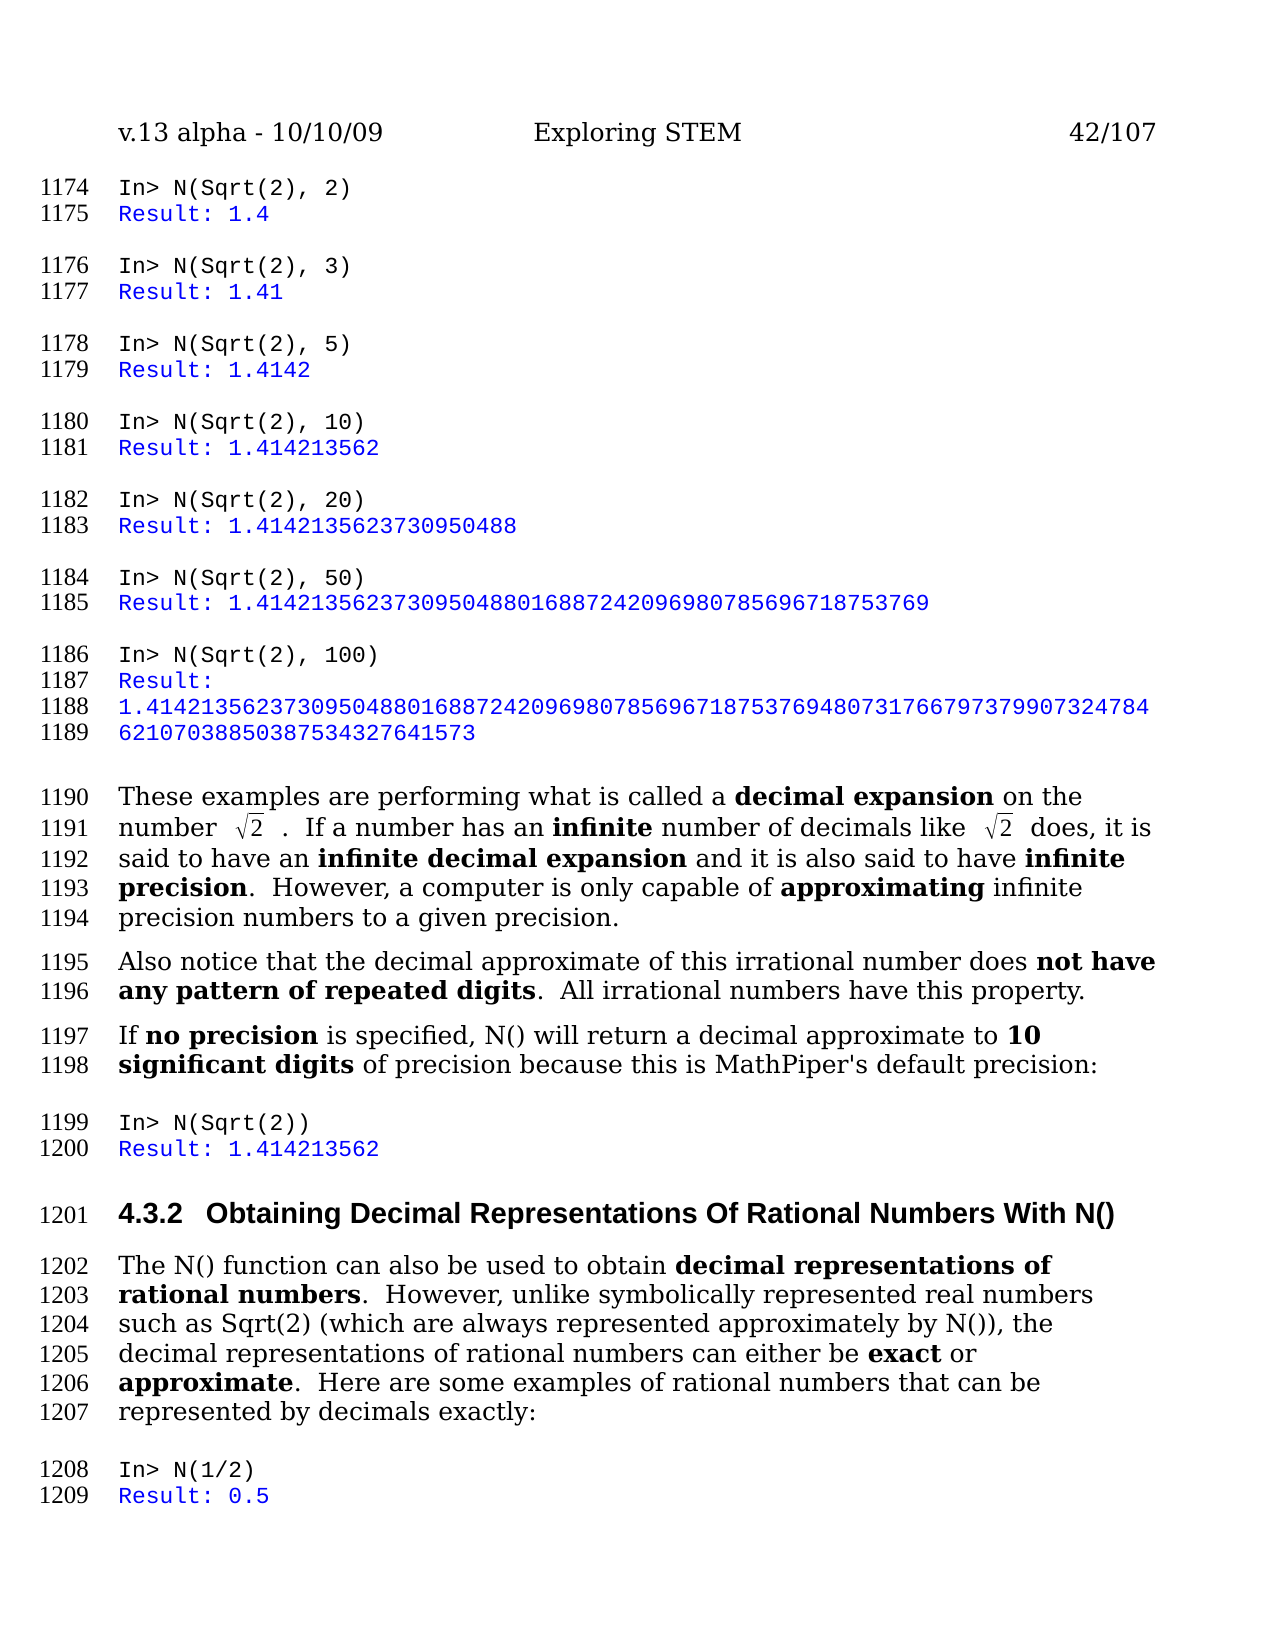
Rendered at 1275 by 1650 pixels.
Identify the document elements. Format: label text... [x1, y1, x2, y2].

text Result: 1.414213562 [118, 1137, 1157, 1163]
subtitle Obtaining Decimal Representations Of Rational Numbers With N() [118, 1196, 1157, 1230]
text Also notice that the decimal approximate of this irrational number does not have any pattern of repeated digits. All irrational numbers have this property. [118, 947, 1157, 1006]
text Result: 1.4142135623730950488 [118, 514, 1157, 540]
text Result: 1.4142 [118, 358, 1157, 384]
text In> N(Sqrt(2), 20) [118, 488, 1157, 514]
text In> N(Sqrt(2), 10) [118, 410, 1157, 436]
text In> N(Sqrt(2), 2) [118, 177, 1157, 203]
text If no precision is specified, N() will return a decimal approximate to 10 significant digits of precision because this is MathPiper's default precision: [118, 1021, 1157, 1079]
text In> N(Sqrt(2), 5) [118, 332, 1157, 358]
text Result: 1.4142135623730950488016887242096980785696718753769 [118, 592, 1157, 618]
text Result: 0.5 [118, 1484, 1157, 1511]
text Result: 1.414213562 [118, 436, 1157, 462]
text In> N(Sqrt(2), 50) [118, 566, 1157, 592]
text In> N(Sqrt(2), 3) [118, 254, 1157, 281]
text Result: 1.4 [118, 203, 1157, 229]
text These examples are performing what is called a decimal expansion on the number. If a number has an infinite number of decimals likedoes, it is said to have an infinite decimal expansion and it is also said to have infinite precision. However, a computer is only capable of approximating infinite precision numbers to a given precision. [118, 782, 1157, 932]
text In> N(Sqrt(2)) [118, 1111, 1157, 1137]
text In> N(1/2) [118, 1459, 1157, 1484]
text Result: 1.414213562373095048801688724209698078569671875376948073176679737990732478462107038850387534327641573 [118, 669, 1157, 747]
text Result: 1.41 [118, 281, 1157, 306]
text The N() function can also be used to obtain decimal representations of rational numbers. However, unlike symbolically represented real numbers such as Sqrt(2) (which are always represented approximately by N()), the decimal representations of rational numbers can either be exact or approximate. Here are some examples of rational numbers that can be represented by decimals exactly: [118, 1251, 1157, 1427]
text In> N(Sqrt(2), 100) [118, 644, 1157, 669]
